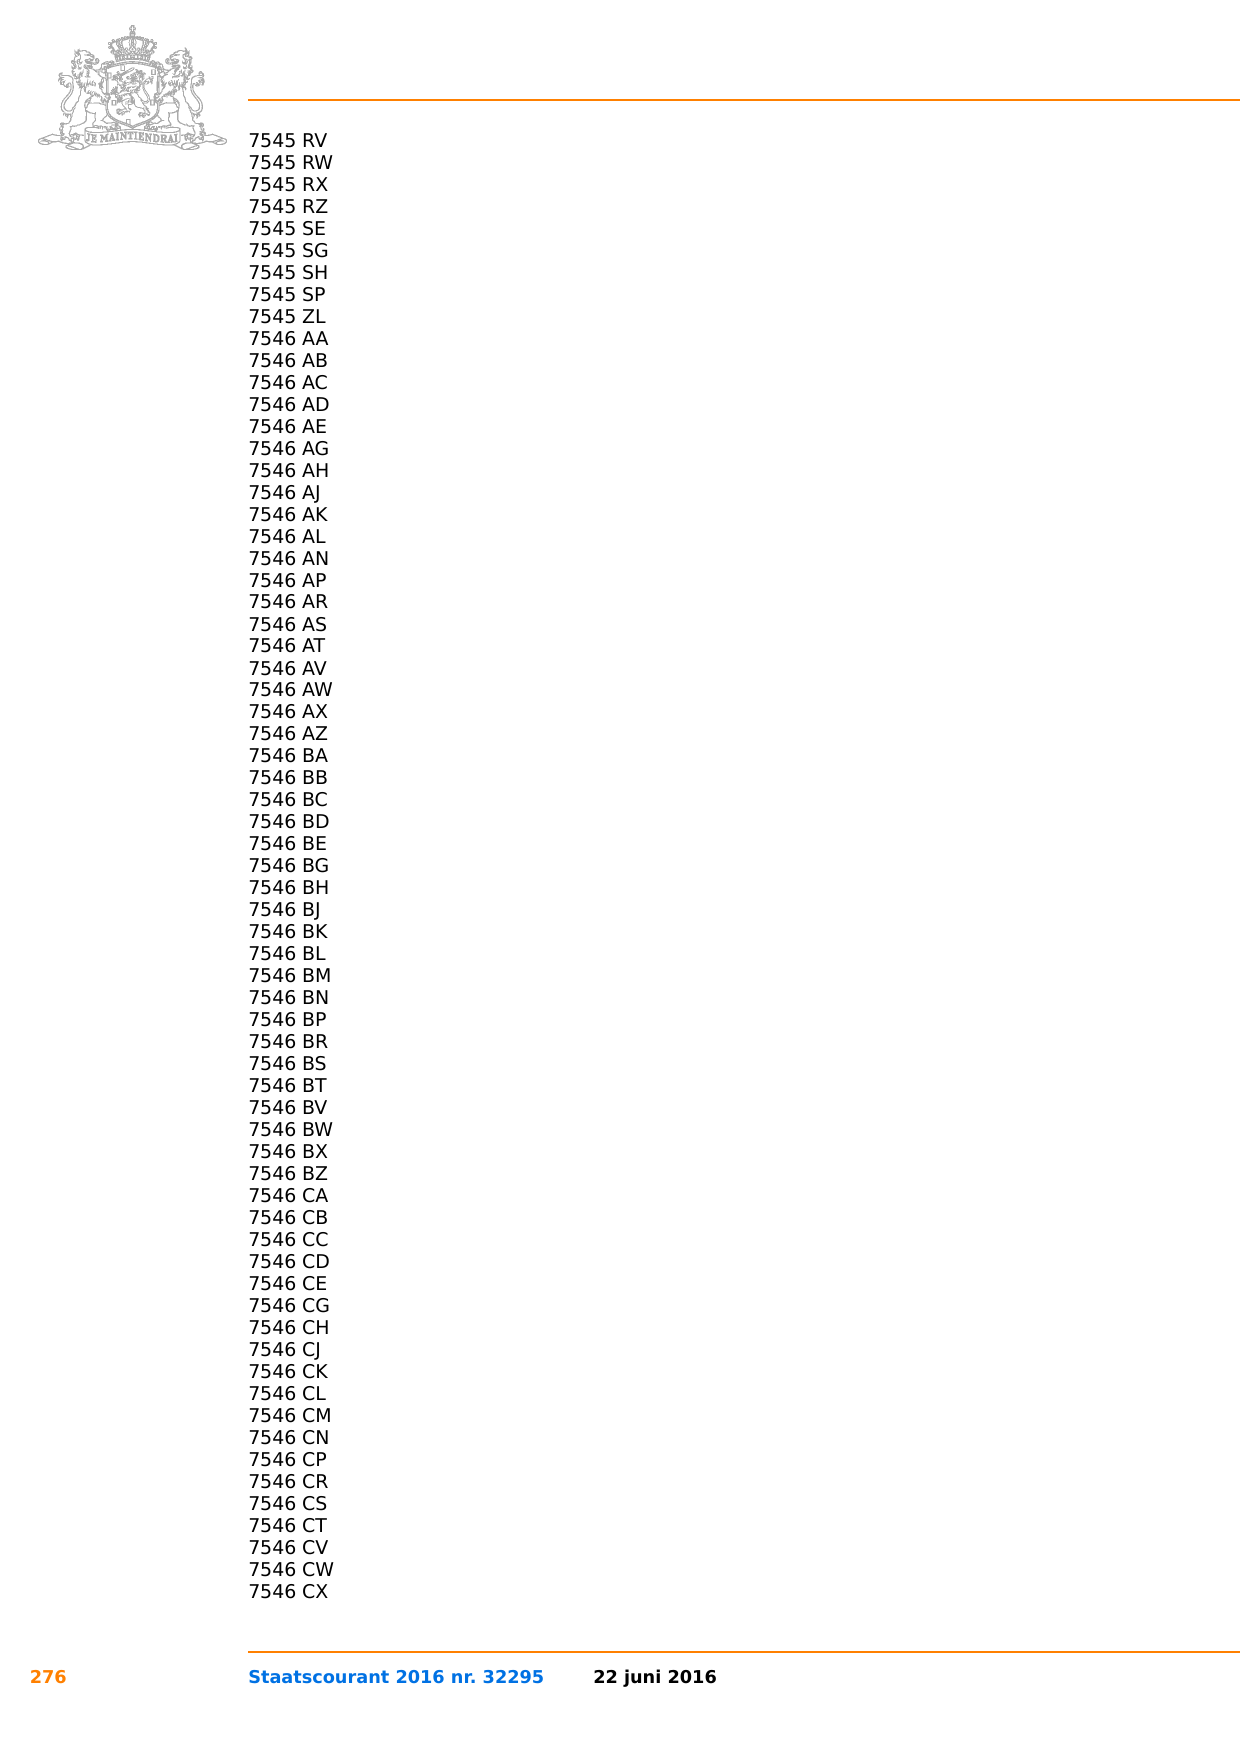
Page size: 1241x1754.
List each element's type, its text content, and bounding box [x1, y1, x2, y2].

text 7546 CX [248, 1581, 1163, 1602]
text 7546 CJ [248, 1339, 1163, 1361]
text 7546 CD [248, 1251, 1163, 1273]
text 7546 BS [248, 1053, 1163, 1075]
text 7546 BC [248, 789, 1163, 811]
text 7545 RX [248, 174, 1163, 196]
text 7546 BL [248, 943, 1163, 965]
text 7546 BD [248, 811, 1163, 833]
text 7546 AL [248, 526, 1163, 547]
text 7546 CC [248, 1229, 1163, 1251]
text 7546 CR [248, 1471, 1163, 1493]
text 7545 RZ [248, 196, 1163, 218]
text 7546 BP [248, 1009, 1163, 1031]
text 7546 BX [248, 1141, 1163, 1163]
text 7546 CM [248, 1405, 1163, 1427]
text 7545 SE [248, 218, 1163, 240]
text 7546 BK [248, 921, 1163, 943]
text 7546 BG [248, 855, 1163, 877]
picture [38, 25, 227, 150]
text 7546 BW [248, 1119, 1163, 1141]
text 7545 RV [248, 130, 1163, 152]
text 7546 AG [248, 438, 1163, 459]
text 7546 BJ [248, 899, 1163, 921]
text 7546 BA [248, 745, 1163, 767]
text 7546 AR [248, 591, 1163, 613]
text 7546 AC [248, 372, 1163, 394]
text 7546 BH [248, 877, 1163, 899]
text 7546 CP [248, 1449, 1163, 1471]
text 7546 BM [248, 965, 1163, 987]
text 7546 BZ [248, 1163, 1163, 1185]
text 7546 CT [248, 1514, 1163, 1537]
text 7546 AP [248, 569, 1163, 591]
text 7546 CS [248, 1493, 1163, 1514]
text 7546 AZ [248, 723, 1163, 745]
text 7545 SP [248, 284, 1163, 306]
text 7546 CK [248, 1361, 1163, 1383]
text 7546 BN [248, 987, 1163, 1009]
text 7546 CA [248, 1185, 1163, 1207]
text 7546 AH [248, 459, 1163, 482]
text 7546 BR [248, 1031, 1163, 1053]
text 7546 BE [248, 833, 1163, 855]
text 7546 AW [248, 679, 1163, 701]
text 7546 CG [248, 1295, 1163, 1317]
text 7546 BT [248, 1075, 1163, 1097]
text 7546 AT [248, 635, 1163, 657]
text 7545 RW [248, 152, 1163, 174]
text 7546 AK [248, 503, 1163, 526]
text 7546 CV [248, 1537, 1163, 1558]
text 7546 CL [248, 1383, 1163, 1405]
text 7545 SH [248, 262, 1163, 284]
text 7546 CH [248, 1317, 1163, 1339]
text 7546 AX [248, 701, 1163, 723]
text 7545 ZL [248, 306, 1163, 328]
text 7546 CE [248, 1273, 1163, 1295]
text 7546 AA [248, 328, 1163, 350]
text 7546 CW [248, 1558, 1163, 1581]
text 7546 CN [248, 1427, 1163, 1449]
text 7546 AV [248, 657, 1163, 679]
text 7546 AE [248, 416, 1163, 438]
text 7546 BB [248, 767, 1163, 789]
text 7546 CB [248, 1207, 1163, 1229]
text 7546 AB [248, 350, 1163, 372]
text 7546 AS [248, 613, 1163, 635]
text 7546 AN [248, 547, 1163, 569]
text 7546 BV [248, 1097, 1163, 1119]
text 7545 SG [248, 240, 1163, 262]
text 7546 AD [248, 394, 1163, 416]
text 7546 AJ [248, 482, 1163, 503]
